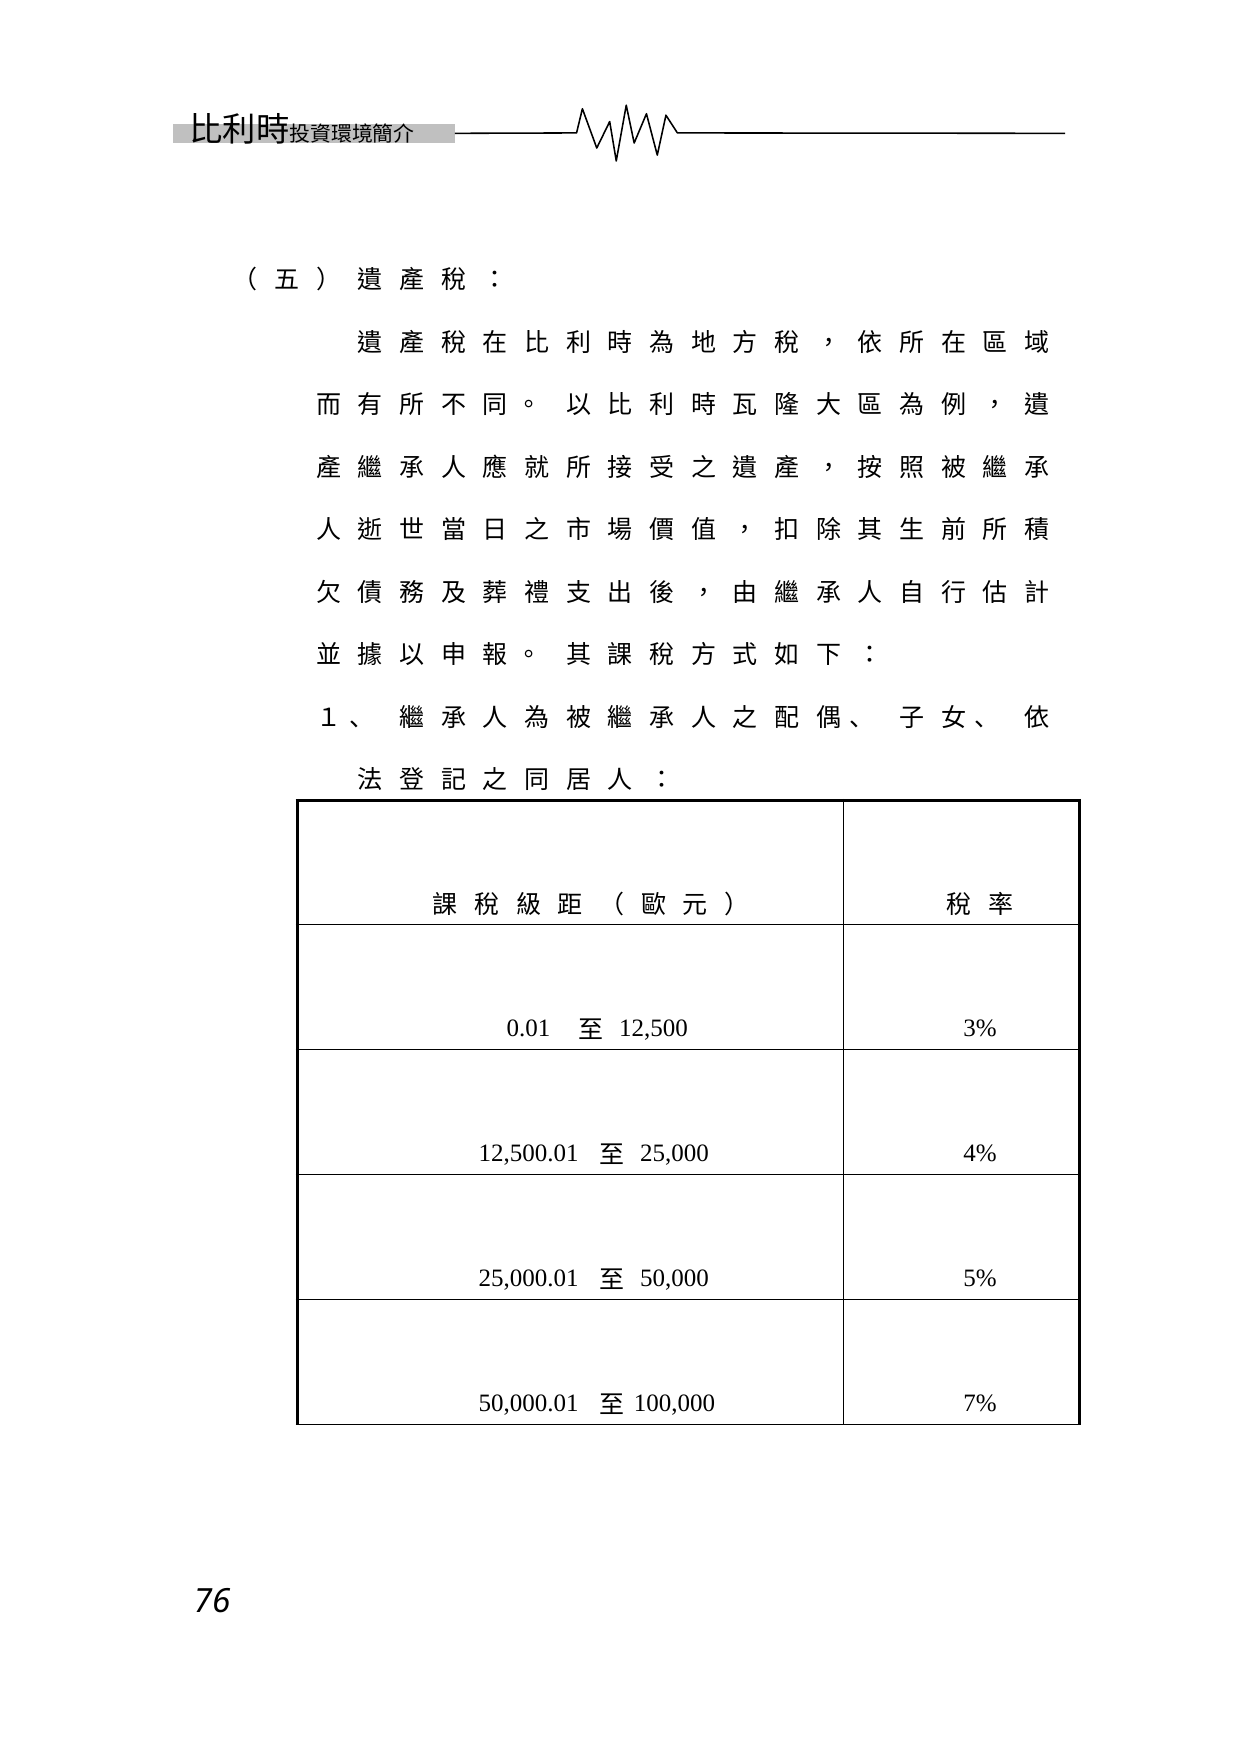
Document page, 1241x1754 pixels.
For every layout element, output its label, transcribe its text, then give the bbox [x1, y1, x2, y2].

table_header 課稅級距（歐元） [299, 802, 843, 924]
table_header 稅率 [844, 802, 1078, 924]
table_cell 5% [844, 1175, 1078, 1299]
text 遺產稅在比利時為地方稅，依所在區域而有所不同。以比利時瓦隆大區為例，遺產繼承人應就所接受之遺產，按照被繼承人逝世當日之市場價值，扣除其生前所積欠債務及葬禮支出後，由繼承人自行估計並據以申報。其課稅方式如下： [281, 299, 1058, 674]
table_cell 50,000.01至100,000 [299, 1300, 843, 1424]
table_cell 3% [844, 925, 1078, 1049]
table_cell 7% [844, 1300, 1078, 1424]
table_cell 4% [844, 1050, 1078, 1174]
table_cell 0.01至12,500 [299, 925, 843, 1049]
text （五）遺產稅： [207, 236, 1058, 299]
table_cell 25,000.01至50,000 [299, 1175, 843, 1299]
table_cell 12,500.01至25,000 [299, 1050, 843, 1174]
text １、繼承人為被繼承人之配偶、子女、依法登記之同居人： [281, 674, 1058, 799]
